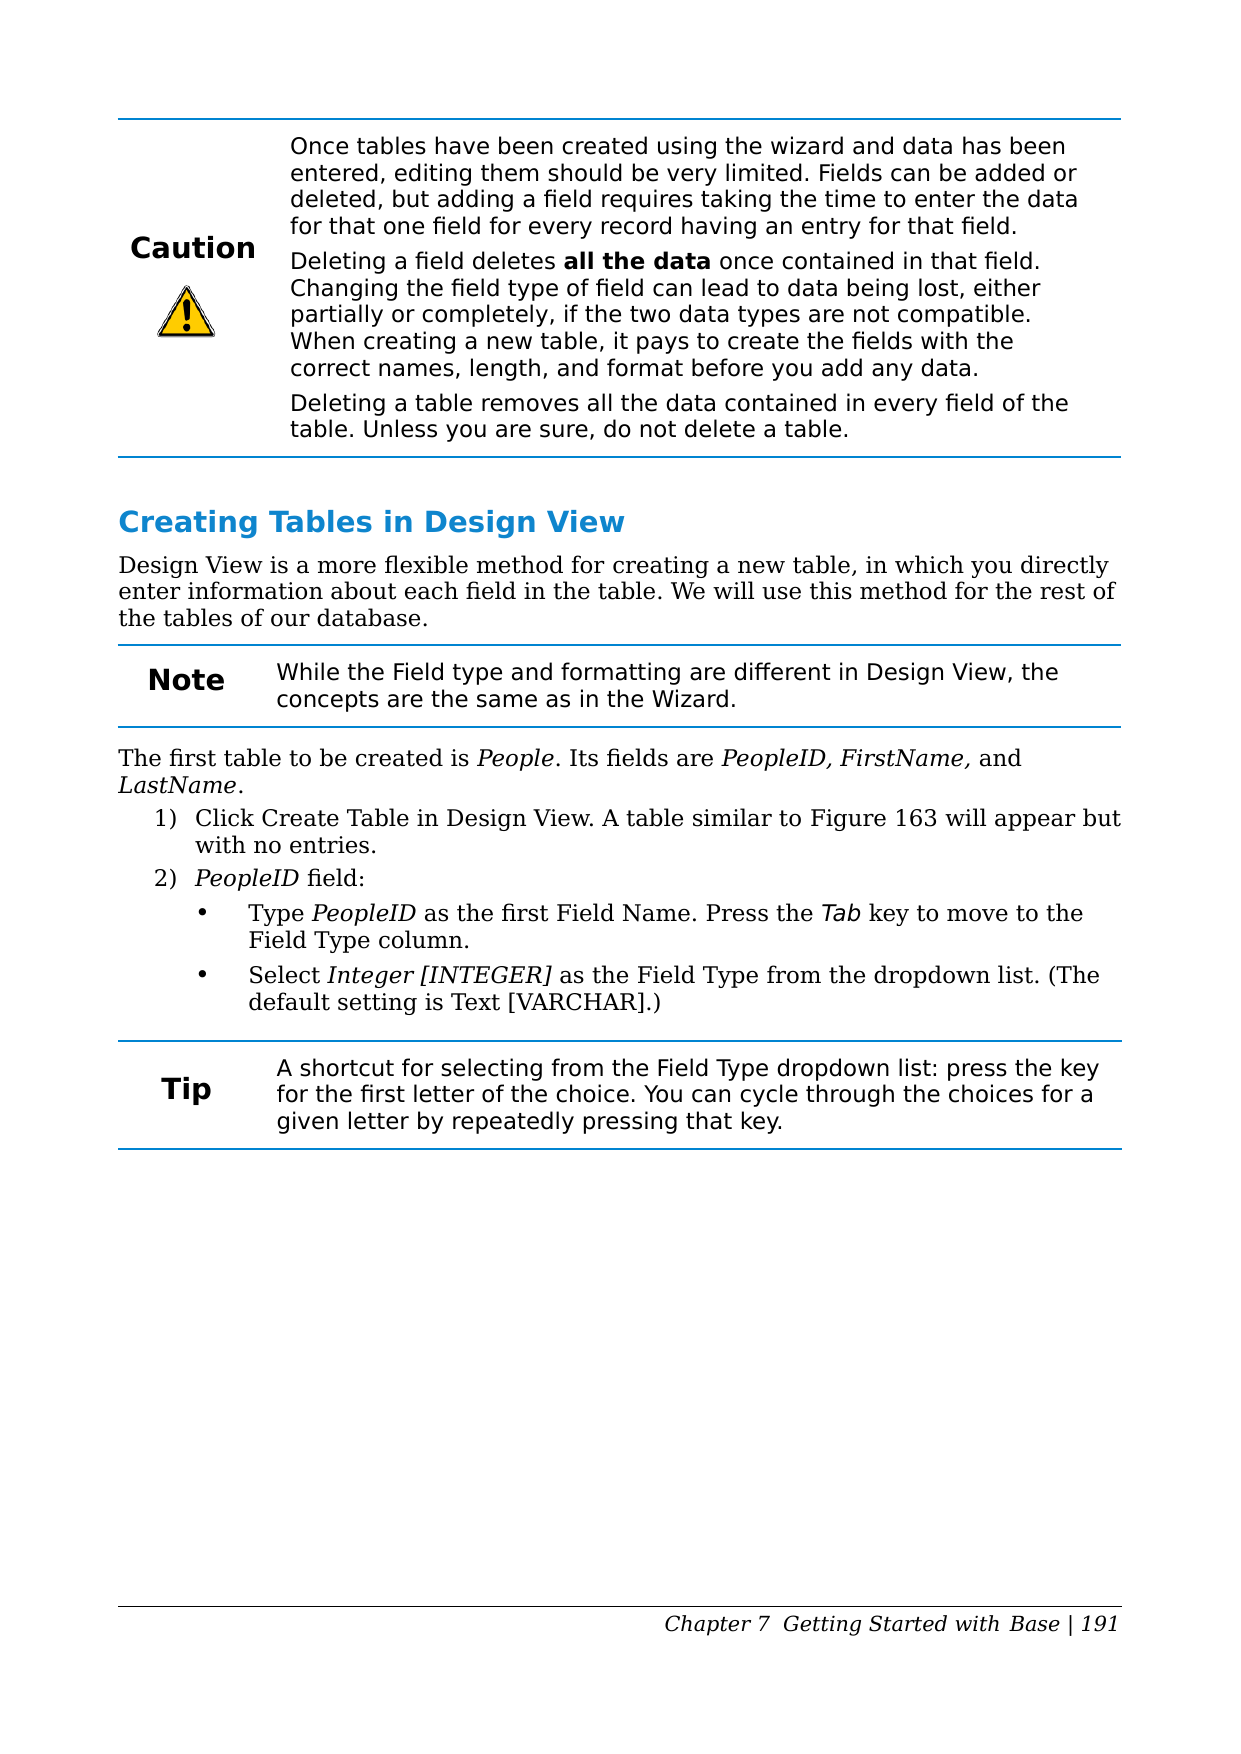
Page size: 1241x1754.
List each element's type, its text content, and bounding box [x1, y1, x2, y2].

list The first table to be created is People. Its fields are PeopleID, FirstName, and LastName. [118, 746, 1122, 799]
table_header Tip [118, 1042, 255, 1148]
list Click Create Table in Design View. A table similar to Figure 163 will appear but with no entries. [177, 805, 1122, 859]
text Design View is a more flexible method for creating a new table, in which you directly enter information about each field in the table. We will use this method for the rest of the tables of our database. [118, 552, 1122, 632]
table_header Caution [118, 120, 268, 456]
subtitle Creating Tables in Design View [118, 506, 1122, 539]
list Type PeopleID as the first Field Name. Press the Tab key to move to the Field Type column. [195, 898, 1122, 954]
table_header A shortcut for selecting from the Field Type dropdown list: press the key for the first letter of the choice. You can cycle through the choices for a given letter by repeatedly pressing that key. [255, 1042, 1122, 1148]
table_header Note [118, 646, 255, 726]
list PeopleID field: [177, 865, 1122, 892]
table_header Once tables have been created using the wizard and data has been entered, editing them should be very limited. Fields can be added or deleted, but adding a field requires taking the time to enter the data for that one field for every record having an entry for that field. Deleting a field deletes all the data once contained in that field. Changing the field type of field can lead to data being lost, either partially or completely, if the two data types are not compatible. When creating a new table, it pays to create the fields with the correct names, length, and format before you add any data. Deleting a table removes all the data contained in every field of the table. Unless you are sure, do not delete a table. [269, 120, 1121, 456]
picture [153, 281, 219, 341]
table_header While the Field type and formatting are different in Design View, the concepts are the same as in the Wizard. [255, 646, 1121, 726]
list Select Integer [INTEGER] as the Field Type from the dropdown list. (The default setting is Text [VARCHAR].) [195, 960, 1122, 1016]
